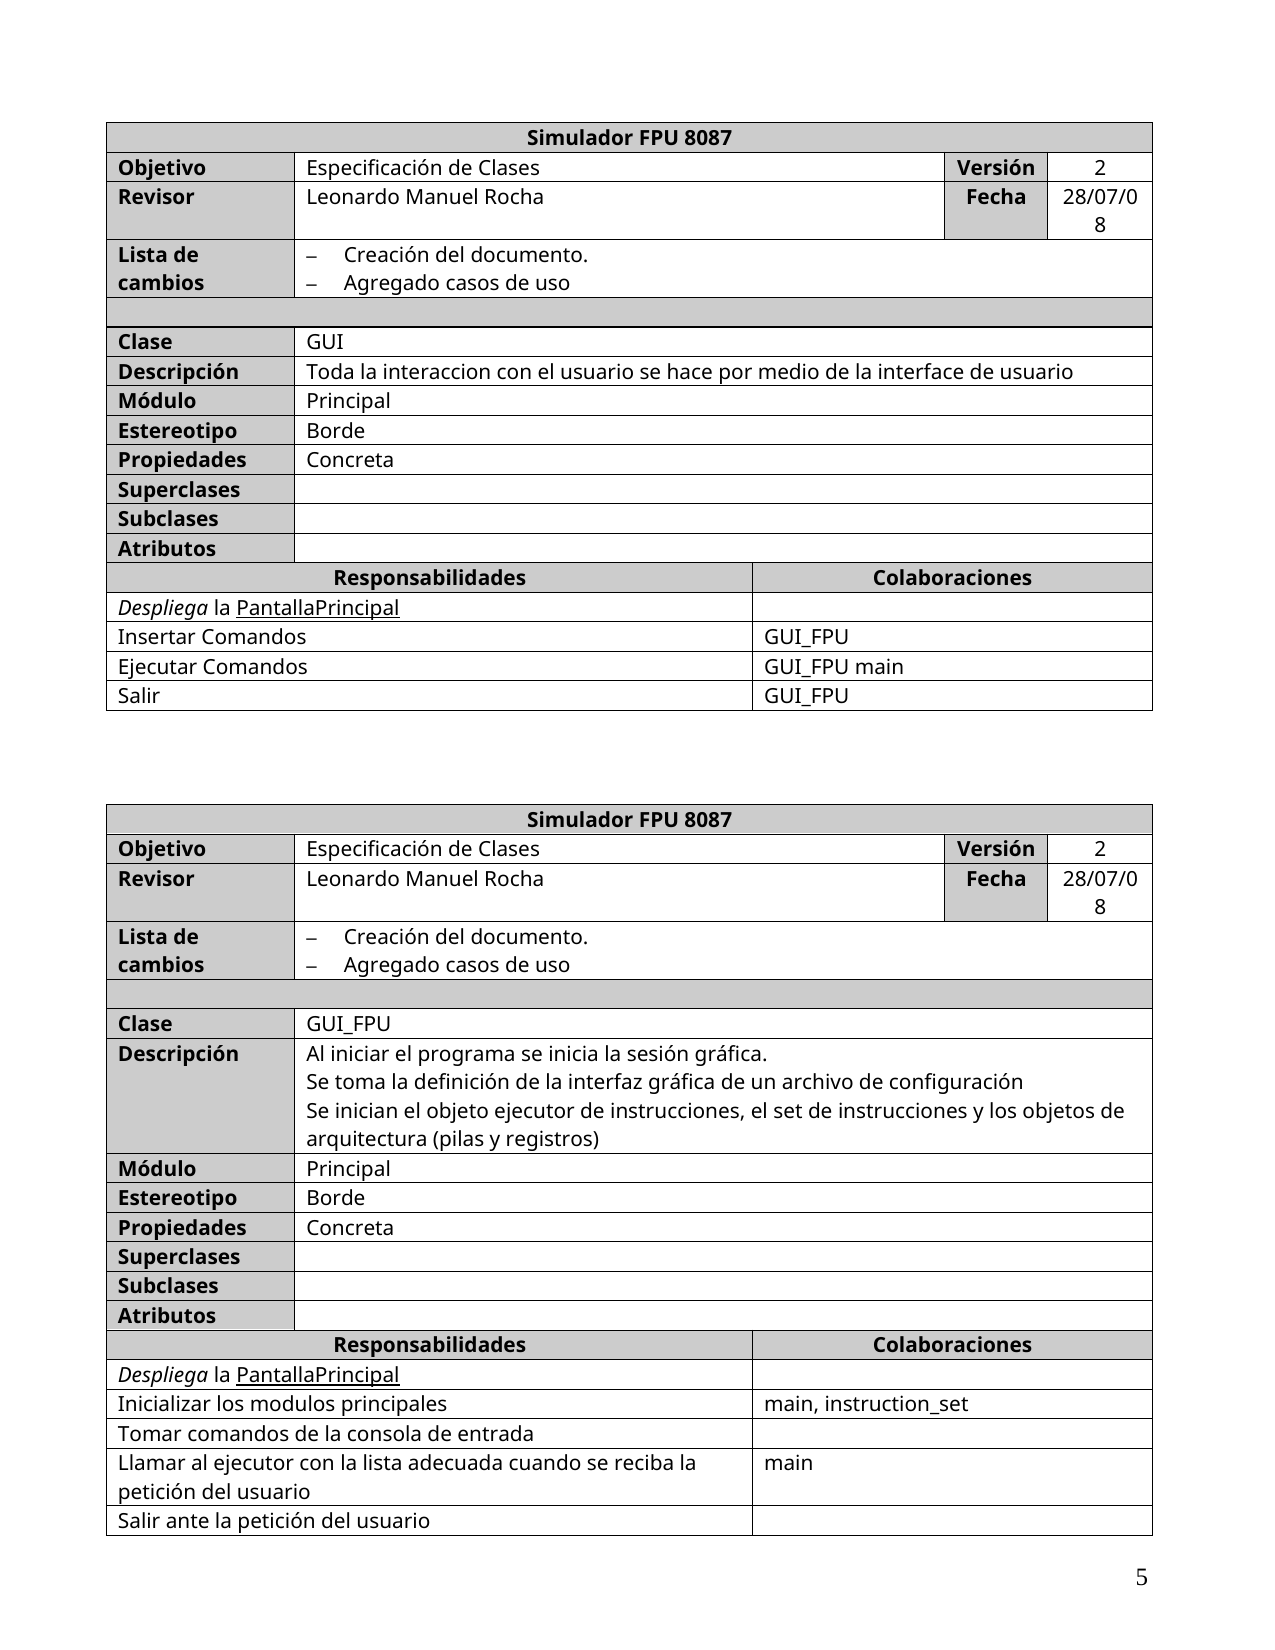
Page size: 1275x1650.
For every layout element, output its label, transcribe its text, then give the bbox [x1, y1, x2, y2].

table_cell Fecha [945, 182, 1047, 239]
table_cell Despliega la PantallaPrincipal [107, 593, 752, 621]
table_cell [295, 534, 1152, 562]
table_cell [753, 1419, 1152, 1447]
table_cell [107, 298, 1152, 326]
table_cell Propiedades [107, 1213, 294, 1241]
table_cell Objetivo [107, 835, 294, 863]
table_cell Descripción [107, 1039, 294, 1153]
table_cell [753, 1506, 1152, 1535]
table_cell Ejecutar Comandos [107, 652, 752, 680]
table_cell main [753, 1449, 1152, 1505]
table_cell Revisor [107, 864, 294, 921]
table_cell Clase [107, 1009, 294, 1038]
table_cell Clase [107, 328, 294, 356]
table_cell Lista de cambios [107, 240, 294, 297]
table_cell [753, 593, 1152, 621]
table_cell GUI_FPU [753, 681, 1152, 710]
table_cell Principal [295, 1154, 1152, 1182]
table_cell Atributos [107, 534, 294, 562]
table_cell Leonardo Manuel Rocha [295, 864, 944, 921]
table_cell Fecha [945, 864, 1047, 921]
table_cell Objetivo [107, 153, 294, 181]
table_header Simulador FPU 8087 [107, 123, 1152, 152]
table_cell Insertar Comandos [107, 622, 752, 651]
table_cell Responsabilidades [107, 1331, 752, 1359]
table_cell Borde [295, 416, 1152, 444]
table_cell 2 [1048, 153, 1152, 181]
table_cell GUI_FPU [753, 622, 1152, 651]
table_cell Tomar comandos de la consola de entrada [107, 1419, 752, 1447]
table_cell Superclases [107, 475, 294, 503]
table_cell [295, 504, 1152, 533]
table_cell 28/07/08 [1048, 182, 1152, 239]
table_cell main, instruction_set [753, 1390, 1152, 1418]
table_cell 2 [1048, 835, 1152, 863]
table_cell Leonardo Manuel Rocha [295, 182, 944, 239]
table_cell 28/07/08 [1048, 864, 1152, 921]
table_cell Propiedades [107, 445, 294, 474]
table_cell Inicializar los modulos principales [107, 1390, 752, 1418]
table_cell Colaboraciones [753, 1331, 1152, 1359]
table_cell Versión [945, 153, 1047, 181]
table_cell Despliega la PantallaPrincipal [107, 1360, 752, 1388]
table_cell Creación del documento. Agregado casos de uso [295, 240, 1152, 297]
table_cell GUI_FPU main [753, 652, 1152, 680]
table_cell Superclases [107, 1242, 294, 1271]
table_cell [295, 1272, 1152, 1300]
table_cell Principal [295, 386, 1152, 415]
table_cell Descripción [107, 357, 294, 385]
table_cell Concreta [295, 445, 1152, 474]
table_cell GUI_FPU [295, 1009, 1152, 1038]
table_cell Versión [945, 835, 1047, 863]
table_cell [753, 1360, 1152, 1388]
table_cell Módulo [107, 1154, 294, 1182]
table_cell Llamar al ejecutor con la lista adecuada cuando se reciba la petición del usuario [107, 1449, 752, 1505]
table_cell [295, 1242, 1152, 1271]
table_cell Lista de cambios [107, 922, 294, 979]
table_cell Estereotipo [107, 1183, 294, 1212]
table_cell Salir ante la petición del usuario [107, 1506, 752, 1535]
table_cell Revisor [107, 182, 294, 239]
table_cell Borde [295, 1183, 1152, 1212]
table_cell Colaboraciones [753, 563, 1152, 592]
table_cell Salir [107, 681, 752, 710]
table_cell GUI [295, 328, 1152, 356]
table_header Simulador FPU 8087 [107, 805, 1152, 833]
table_cell Concreta [295, 1213, 1152, 1241]
table_cell Toda la interaccion con el usuario se hace por medio de la interface de usuario [295, 357, 1152, 385]
table_cell Atributos [107, 1301, 294, 1329]
table_cell Especificación de Clases [295, 153, 944, 181]
table_cell [295, 475, 1152, 503]
table_cell Responsabilidades [107, 563, 752, 592]
table_cell Creación del documento. Agregado casos de uso [295, 922, 1152, 979]
table_cell Subclases [107, 504, 294, 533]
table_cell [295, 1301, 1152, 1329]
table_cell Subclases [107, 1272, 294, 1300]
table_cell Especificación de Clases [295, 835, 944, 863]
table_cell [107, 980, 1152, 1008]
table_cell Módulo [107, 386, 294, 415]
table_cell Al iniciar el programa se inicia la sesión gráfica. Se toma la definición de la interfaz gráfica de un archivo de configuración Se inician el objeto ejecutor de instrucciones, el set de instrucciones y los objetos de arquitectura (pilas y registros) [295, 1039, 1152, 1153]
table_cell Estereotipo [107, 416, 294, 444]
